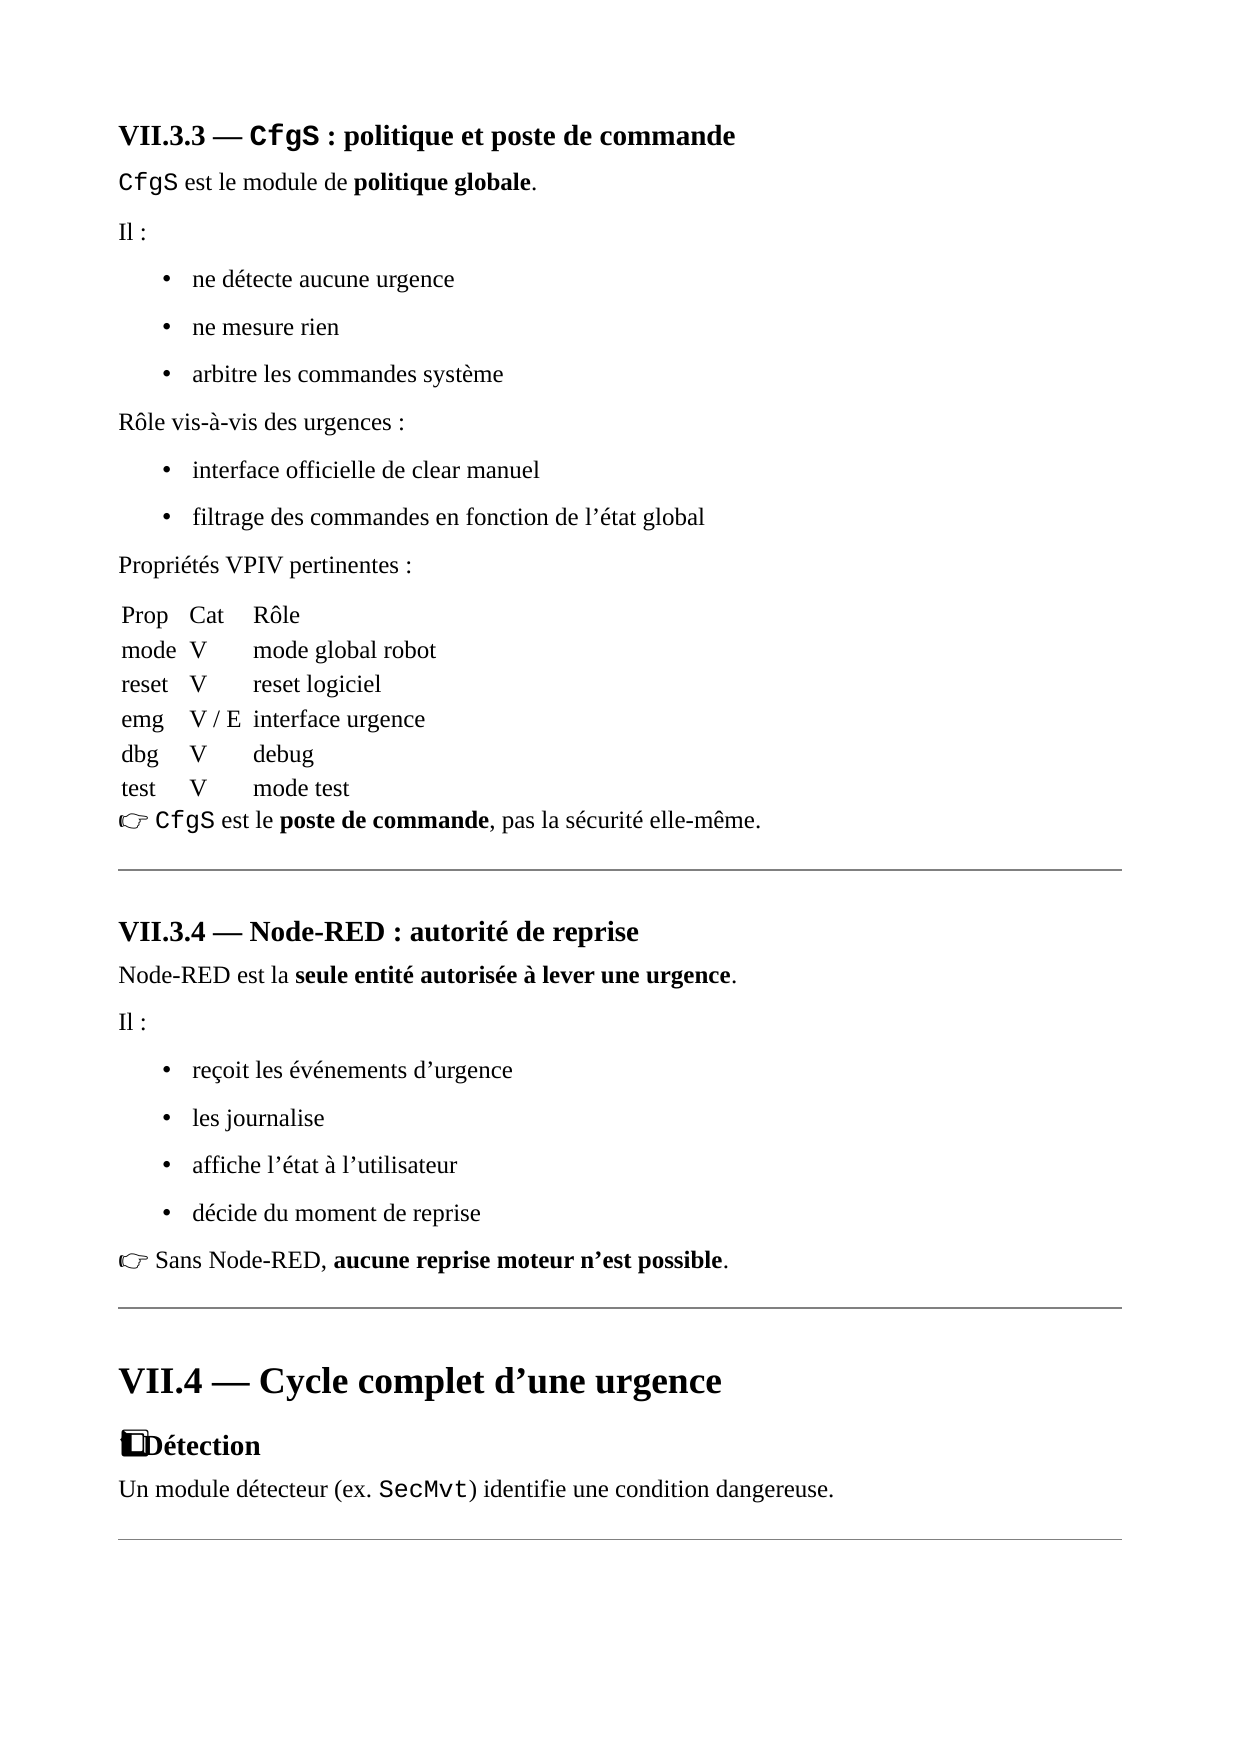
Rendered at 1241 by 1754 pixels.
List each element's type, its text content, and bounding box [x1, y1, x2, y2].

subtitle VII.4 — Cycle complet d’une urgence [118, 1358, 1122, 1401]
table_cell V / E [186, 701, 250, 736]
list affiche l’état à l’utilisateur [162, 1150, 1122, 1179]
list reçoit les événements d’urgence [162, 1055, 1122, 1084]
table_cell mode test [250, 770, 449, 805]
text Un module détecteur (ex. SecMvt) identifie une condition dangereuse. [118, 1474, 1122, 1505]
list interface officielle de clear manuel [162, 455, 1122, 483]
subtitle VII.3.3 — CfgS : politique et poste de commande [118, 118, 1122, 154]
table_cell V [186, 770, 250, 805]
subtitle VII.3.4 — Node-RED : autorité de reprise [118, 914, 1122, 947]
table_cell test [118, 770, 186, 805]
table_cell V [186, 632, 250, 667]
text Node-RED est la seule entité autorisée à lever une urgence. [118, 960, 1122, 989]
text Rôle vis-à-vis des urgences : [118, 407, 1122, 436]
table_cell V [186, 667, 250, 701]
text Il : [118, 217, 1122, 245]
text CfgS est le module de politique globale. [118, 167, 1122, 197]
table_header Prop [118, 598, 186, 632]
list filtrage des commandes en fonction de l’état global [162, 502, 1122, 531]
table_cell emg [118, 701, 186, 736]
table_cell interface urgence [250, 701, 449, 736]
list ne détecte aucune urgence [162, 264, 1122, 293]
text Il : [118, 1007, 1122, 1036]
text 👉 CfgS est le poste de commande, pas la sécurité elle-même. [118, 805, 1122, 836]
list décide du moment de reprise [162, 1198, 1122, 1227]
table_cell reset logiciel [250, 667, 449, 701]
subtitle 1️⃣ Détection [118, 1428, 1122, 1462]
text Propriétés VPIV pertinentes : [118, 550, 1122, 579]
table_header Cat [186, 598, 250, 632]
table_header Rôle [250, 598, 449, 632]
list ne mesure rien [162, 312, 1122, 341]
table_cell mode global robot [250, 632, 449, 667]
table_cell mode [118, 632, 186, 667]
table_cell debug [250, 736, 449, 770]
table_cell V [186, 736, 250, 770]
list les journalise [162, 1103, 1122, 1131]
table_cell dbg [118, 736, 186, 770]
table_cell reset [118, 667, 186, 701]
list arbitre les commandes système [162, 359, 1122, 388]
text 👉 Sans Node-RED, aucune reprise moteur n’est possible. [118, 1246, 1122, 1274]
